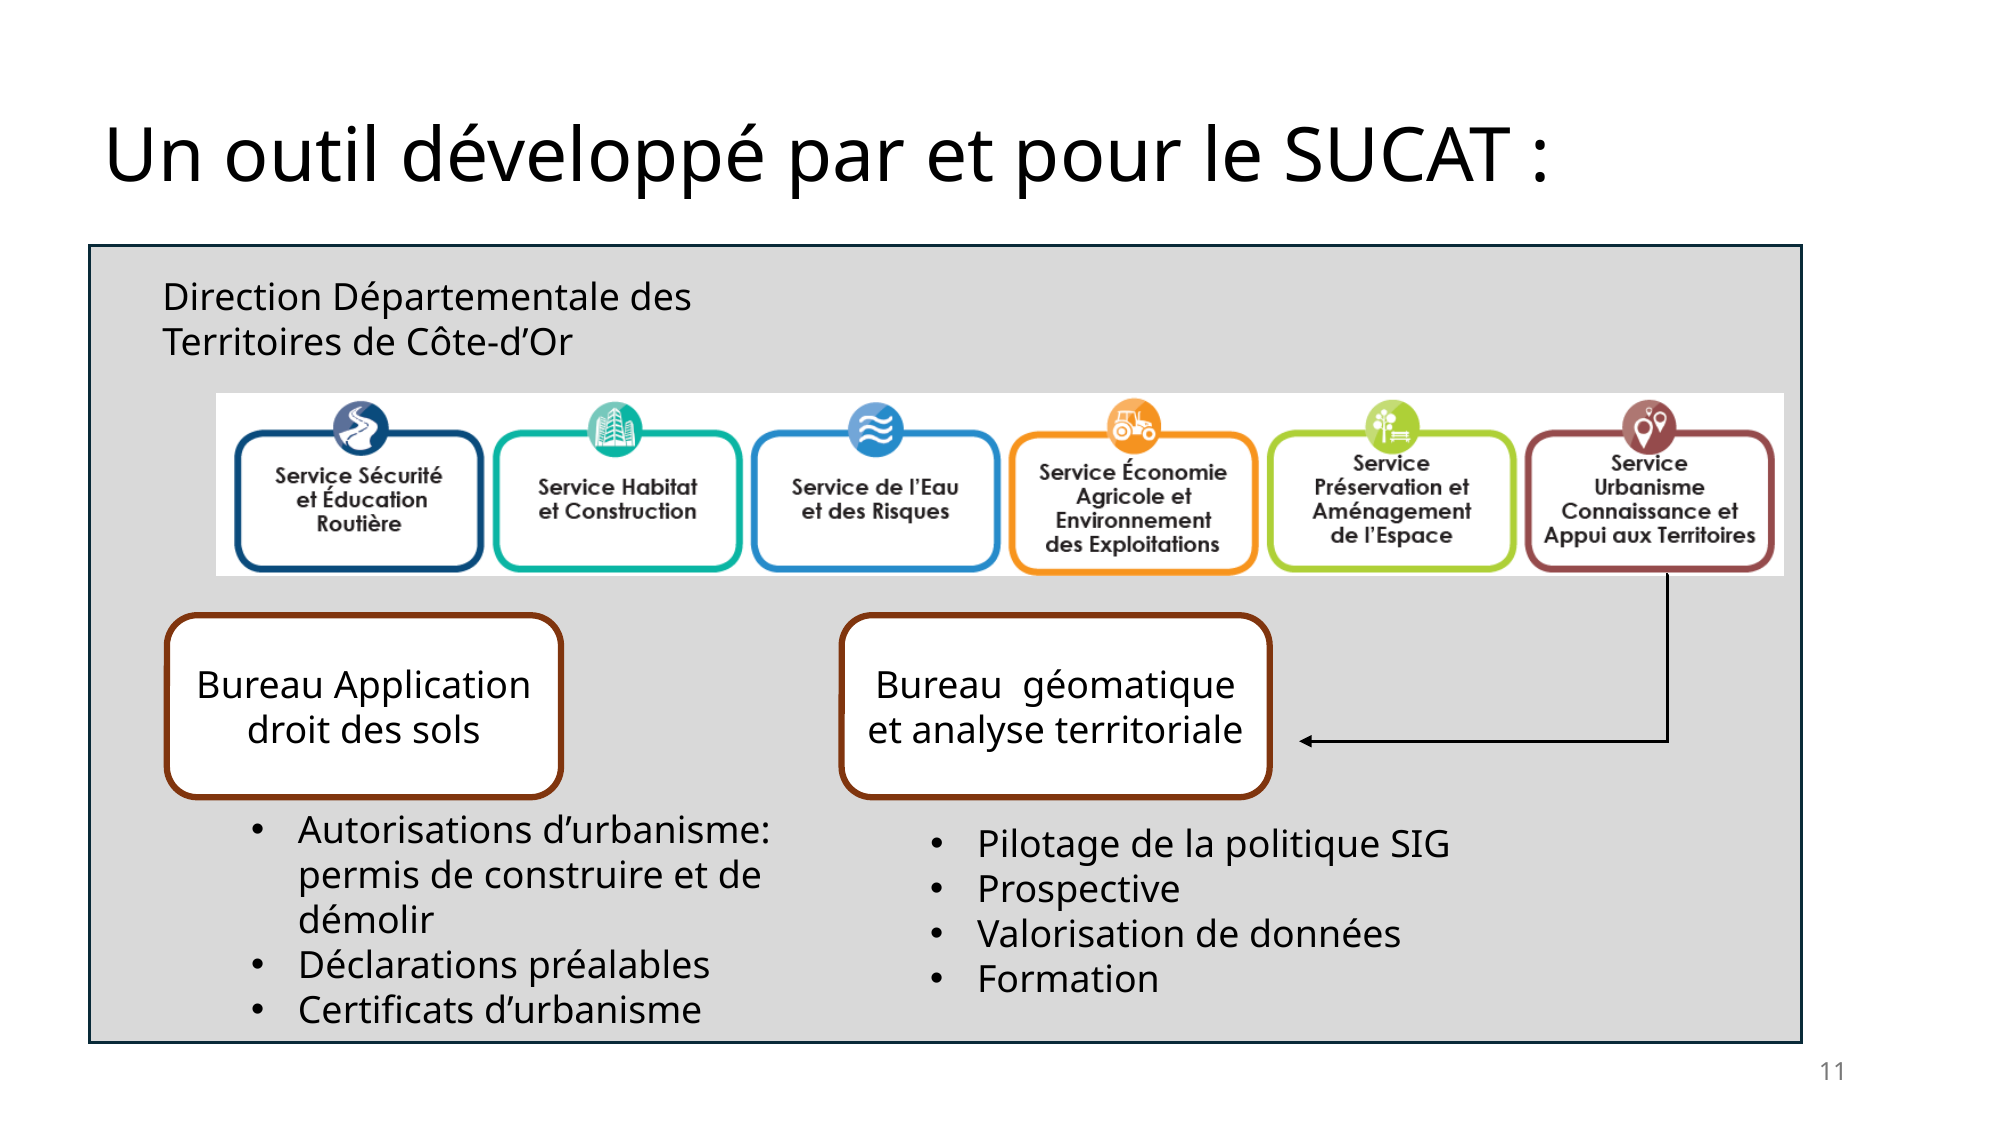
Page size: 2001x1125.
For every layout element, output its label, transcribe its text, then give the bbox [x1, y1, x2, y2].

text_box Bureau Application droit des sols [166, 615, 562, 798]
text_box Pilotage de la politique SIG Prospective Valorisation de données Formation [916, 767, 1595, 1008]
slide_number [1412, 1042, 1863, 1103]
text_box [89, 266, 1802, 1043]
text_box Bureau géomatique et analyse territoriale [841, 615, 1270, 767]
picture [216, 393, 1784, 576]
title Un outil développé par et pour le SUCAT : [88, 48, 1802, 266]
text_box Direction Départementale des Territoires de Côte-d’Or [147, 265, 845, 371]
text_box Autorisations d’urbanisme: permis de construire et de démolir Déclarations préalables Certificats d’urbanisme [236, 708, 916, 1084]
